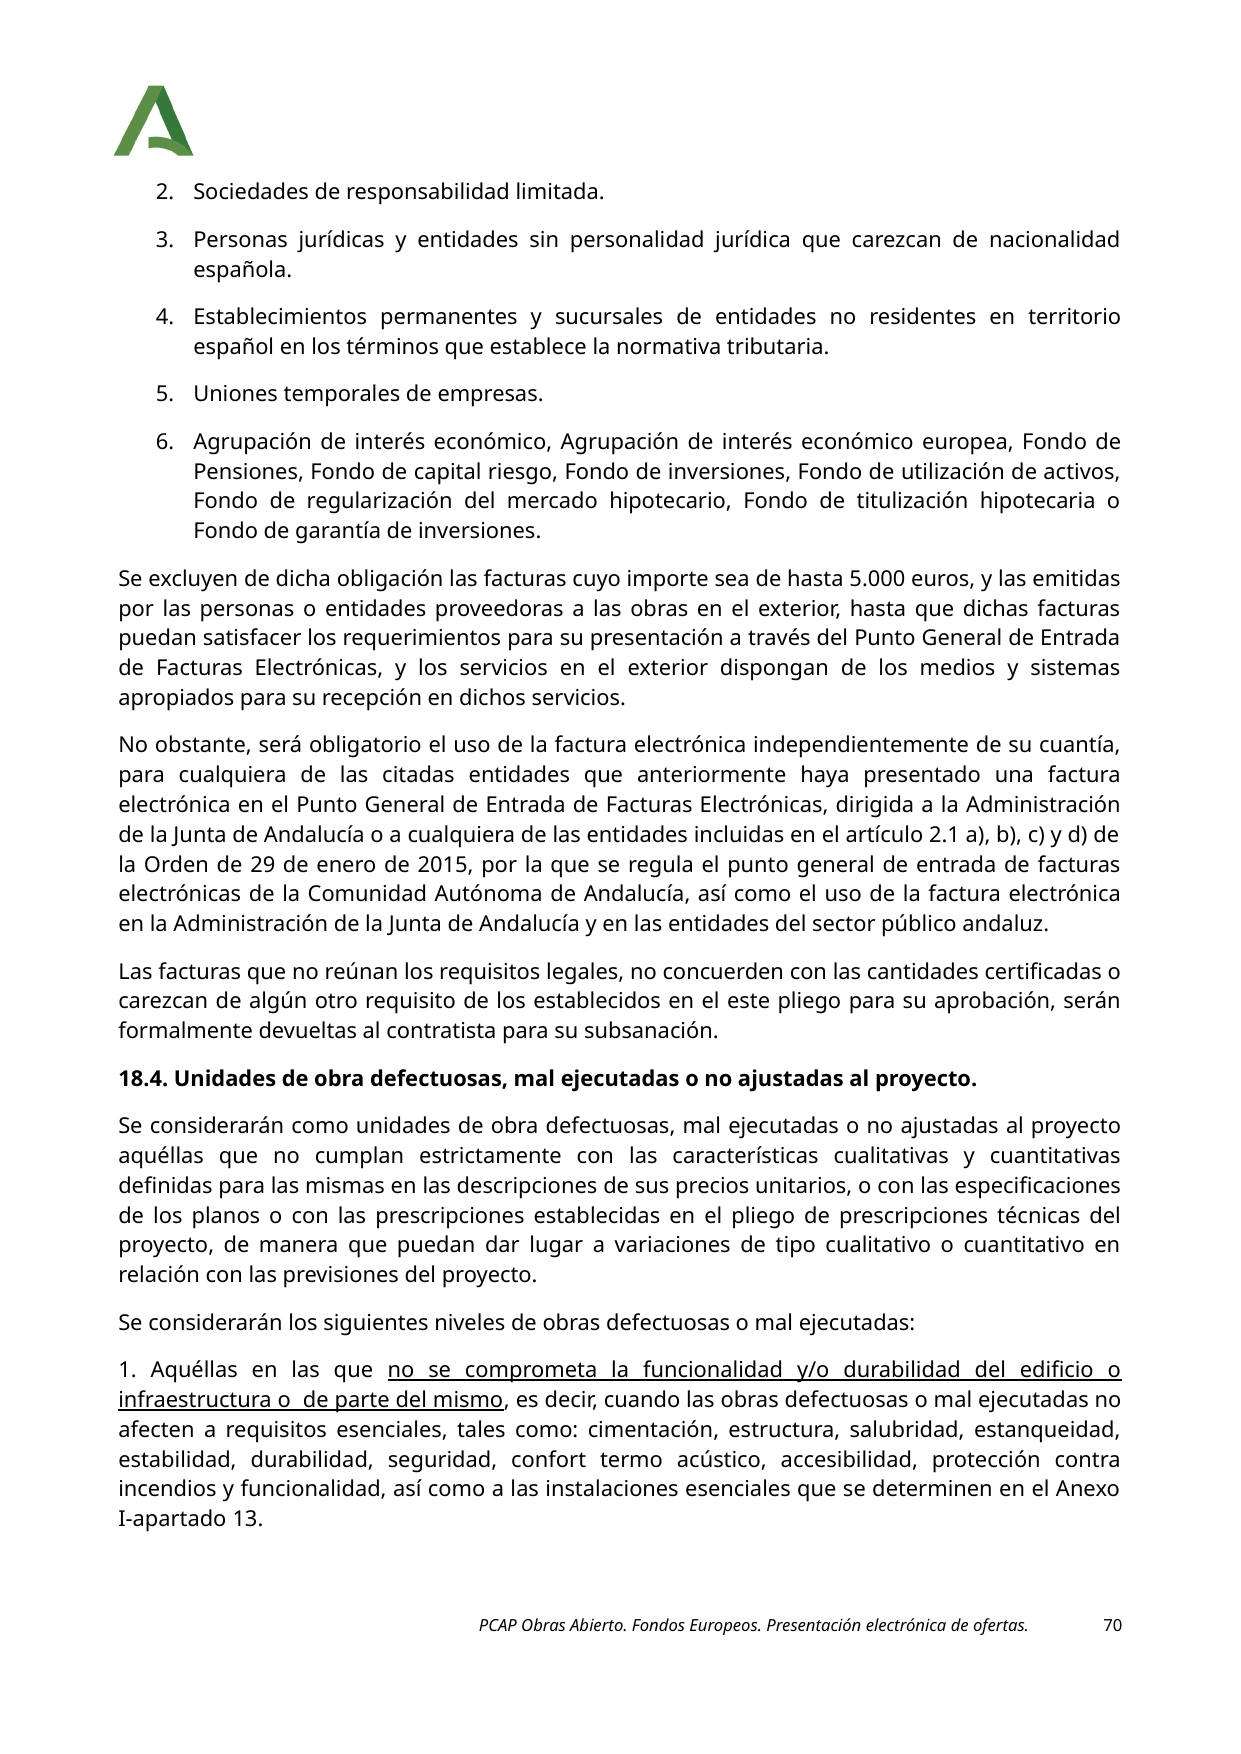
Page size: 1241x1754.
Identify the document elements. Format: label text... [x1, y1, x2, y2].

picture [109, 81, 198, 160]
list Agrupación de interés económico, Agrupación de interés económico europea, Fondo de Pensiones, Fondo de capital riesgo, Fondo de inversiones, Fondo de utilización de activos, Fondo de regularización del mercado hipotecario, Fondo de titulización hipotecaria o Fondo de garantía de inversiones. [156, 426, 1122, 545]
text 1. Aquéllas en las que no se comprometa la funcionalidad y/o durabilidad del edificio o infraestructura o de parte del mismo, es decir, cuando las obras defectuosas o mal ejecutadas no afecten a requisitos esenciales, tales como: cimentación, estructura, salubridad, estanqueidad, estabilidad, durabilidad, seguridad, confort termo acústico, accesibilidad, protección contra incendios y funcionalidad, así como a las instalaciones esenciales que se determinen en el Anexo I-apartado 13. [118, 1354, 1122, 1533]
list Uniones temporales de empresas. [156, 378, 1122, 408]
text Se considerarán los siguientes niveles de obras defectuosas o mal ejecutadas: [118, 1307, 1122, 1337]
text Se considerarán como unidades de obra defectuosas, mal ejecutadas o no ajustadas al proyecto aquéllas que no cumplan estrictamente con las características cualitativas y cuantitativas definidas para las mismas en las descripciones de sus precios unitarios, o con las especificaciones de los planos o con las prescripciones establecidas en el pliego de prescripciones técnicas del proyecto, de manera que puedan dar lugar a variaciones de tipo cualitativo o cuantitativo en relación con las previsiones del proyecto. [118, 1110, 1122, 1289]
text Las facturas que no reúnan los requisitos legales, no concuerden con las cantidades certificadas o carezcan de algún otro requisito de los establecidos en el este pliego para su aprobación, serán formalmente devueltas al contratista para su subsanación. [118, 956, 1122, 1045]
text Se excluyen de dicha obligación las facturas cuyo importe sea de hasta 5.000 euros, y las emitidas por las personas o entidades proveedoras a las obras en el exterior, hasta que dichas facturas puedan satisfacer los requerimientos para su presentación a través del Punto General de Entrada de Facturas Electrónicas, y los servicios en el exterior dispongan de los medios y sistemas apropiados para su recepción en dichos servicios. [118, 563, 1122, 712]
text No obstante, será obligatorio el uso de la factura electrónica independientemente de su cuantía, para cualquiera de las citadas entidades que anteriormente haya presentado una factura electrónica en el Punto General de Entrada de Facturas Electrónicas, dirigida a la Administración de la Junta de Andalucía o a cualquiera de las entidades incluidas en el artículo 2.1 a), b), c) y d) de la Orden de 29 de enero de 2015, por la que se regula el punto general de entrada de facturas electrónicas de la Comunidad Autónoma de Andalucía, así como el uso de la factura electrónica en la Administración de la Junta de Andalucía y en las entidades del sector público andaluz. [118, 729, 1122, 938]
subtitle 18.4. Unidades de obra defectuosas, mal ejecutadas o no ajustadas al proyecto. [118, 1063, 1122, 1093]
list Establecimientos permanentes y sucursales de entidades no residentes en territorio español en los términos que establece la normativa tributaria. [156, 301, 1122, 361]
list Personas jurídicas y entidades sin personalidad jurídica que carezcan de nacionalidad española. [156, 224, 1122, 283]
list Sociedades de responsabilidad limitada. [156, 176, 1122, 206]
